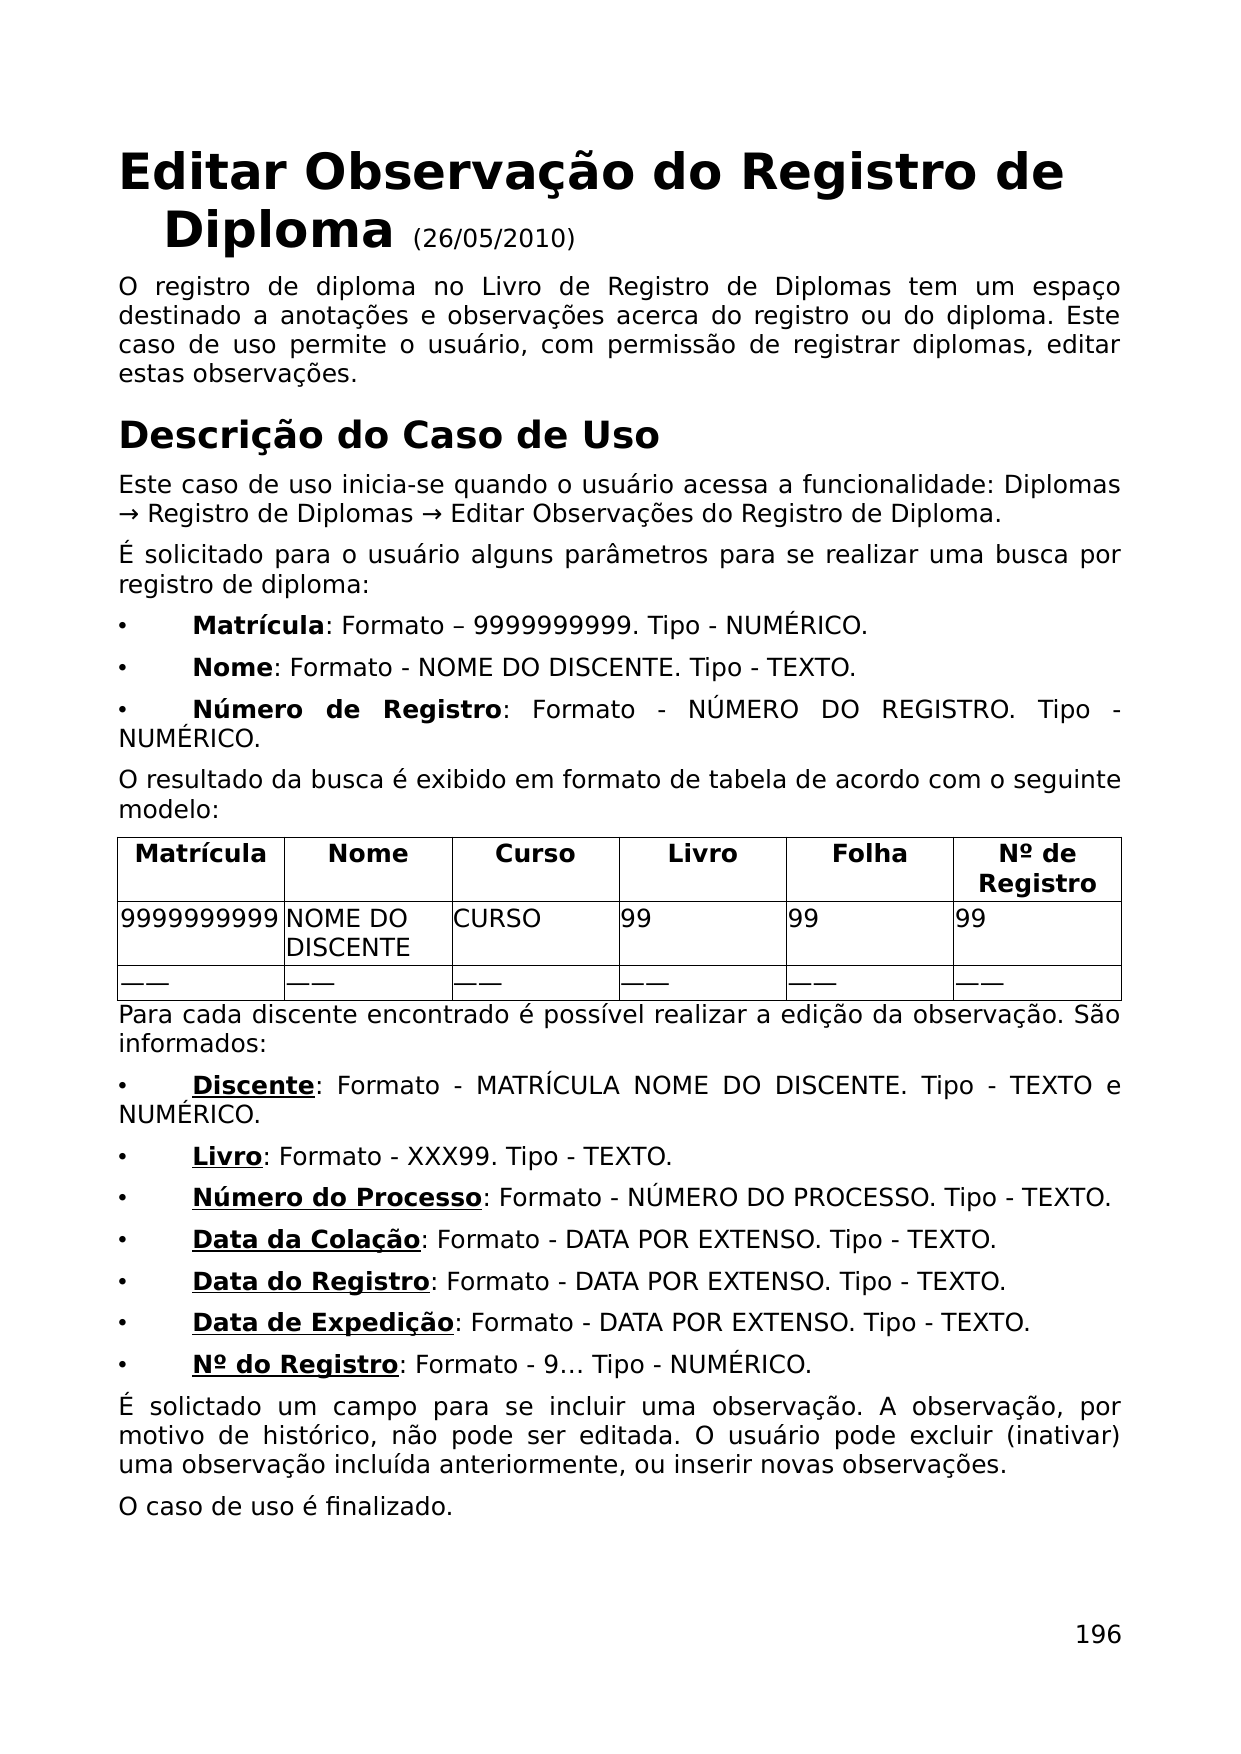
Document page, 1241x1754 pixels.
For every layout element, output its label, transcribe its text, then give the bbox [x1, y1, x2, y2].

table_header Nome [285, 838, 452, 901]
list Livro: Formato - XXX99. Tipo - TEXTO. [118, 1142, 1122, 1171]
list Matrícula: Formato – 9999999999. Tipo - NUMÉRICO. [118, 612, 1122, 641]
list Número do Processo: Formato - NÚMERO DO PROCESSO. Tipo - TEXTO. [118, 1184, 1122, 1213]
table_header Folha [787, 838, 953, 901]
text É solictado um campo para se incluir uma observação. A observação, por motivo de histórico, não pode ser editada. O usuário pode excluir (inativar) uma observação incluída anteriormente, ou inserir novas observações. [118, 1392, 1122, 1479]
table_cell —— [453, 966, 619, 1000]
list Nº do Registro: Formato - 9… Tipo - NUMÉRICO. [118, 1350, 1122, 1379]
subtitle Editar Observação do Registro de Diploma (26/05/2010) [118, 143, 1122, 259]
text O resultado da busca é exibido em formato de tabela de acordo com o seguinte modelo: [118, 766, 1122, 824]
list Data de Expedição: Formato - DATA POR EXTENSO. Tipo - TEXTO. [118, 1309, 1122, 1338]
table_cell CURSO [453, 902, 619, 965]
list Data da Colação: Formato - DATA POR EXTENSO. Tipo - TEXTO. [118, 1225, 1122, 1254]
text Para cada discente encontrado é possível realizar a edição da observação. São informados: [118, 1001, 1122, 1059]
table_cell —— [954, 966, 1121, 1000]
table_header Curso [453, 838, 619, 901]
table_cell 99 [954, 902, 1121, 965]
table_cell 99 [620, 902, 786, 965]
list Data do Registro: Formato - DATA POR EXTENSO. Tipo - TEXTO. [118, 1267, 1122, 1296]
text O registro de diploma no Livro de Registro de Diplomas tem um espaço destinado a anotações e observações acerca do registro ou do diploma. Este caso de uso permite o usuário, com permissão de registrar diplomas, editar estas observações. [118, 272, 1122, 389]
table_cell —— [620, 966, 786, 1000]
text Este caso de uso inicia-se quando o usuário acessa a funcionalidade: Diplomas → Registro de Diplomas → Editar Observações do Registro de Diploma. [118, 470, 1122, 528]
table_cell 99 [787, 902, 953, 965]
table_cell NOME DO DISCENTE [285, 902, 452, 965]
table_header Livro [620, 838, 786, 901]
subtitle Descrição do Caso de Uso [118, 414, 1122, 457]
table_cell —— [787, 966, 953, 1000]
table_header Matrícula [118, 838, 284, 901]
text É solicitado para o usuário alguns parâmetros para se realizar uma busca por registro de diploma: [118, 541, 1122, 599]
table_cell —— [118, 966, 284, 1000]
table_cell 9999999999 [118, 902, 284, 965]
list Nome: Formato - NOME DO DISCENTE. Tipo - TEXTO. [118, 653, 1122, 682]
text O caso de uso é finalizado. [118, 1492, 1122, 1521]
table_cell —— [285, 966, 452, 1000]
table_header Nº de Registro [954, 838, 1121, 901]
list Discente: Formato - MATRÍCULA NOME DO DISCENTE. Tipo - TEXTO e NUMÉRICO. [118, 1071, 1122, 1129]
list Número de Registro: Formato - NÚMERO DO REGISTRO. Tipo - NUMÉRICO. [118, 695, 1122, 753]
